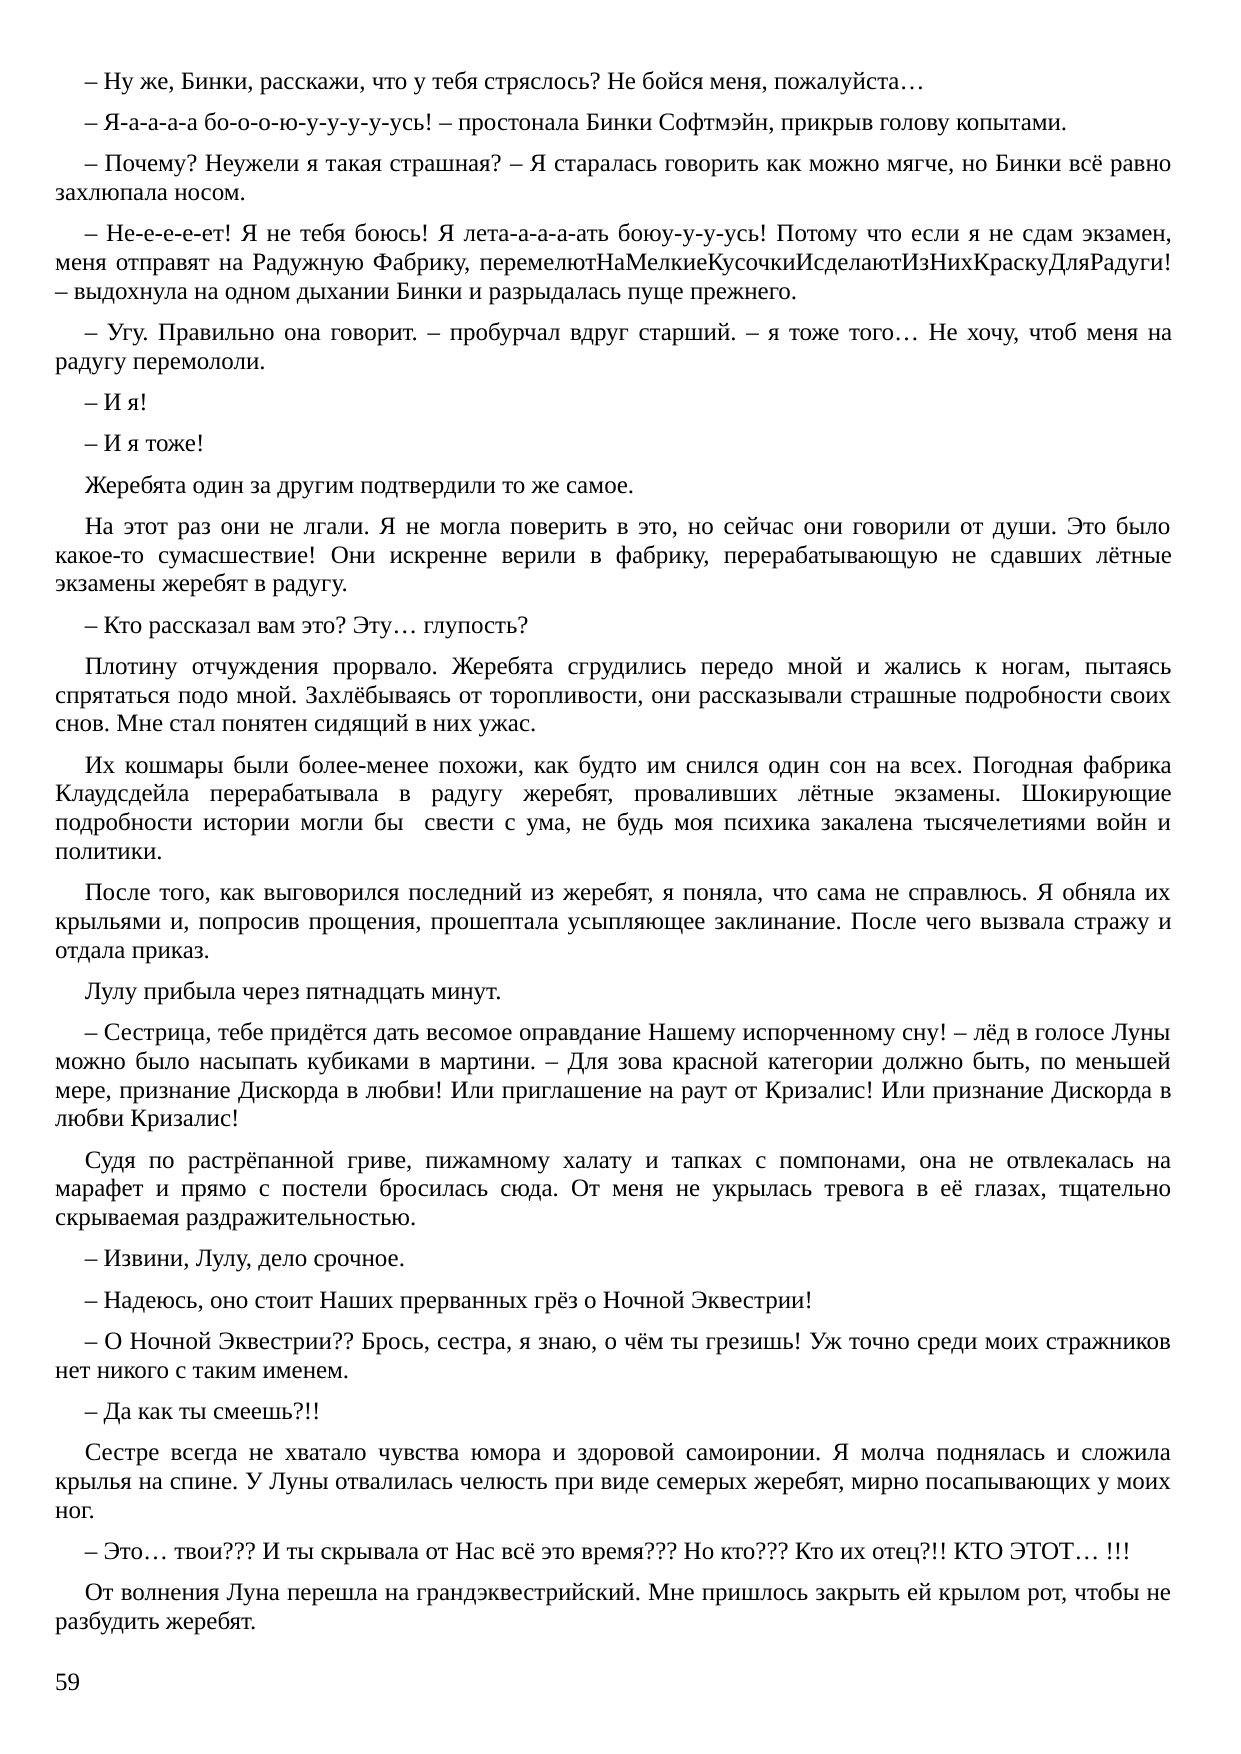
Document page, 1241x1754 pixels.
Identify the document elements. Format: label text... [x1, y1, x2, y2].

text Судя по растрёпанной гриве, пижамному халату и тапках с помпонами, она не отвлекалась на марафет и прямо с постели бросилась сюда. От меня не укрылась тревога в её глазах, тщательно скрываемая раздражительностью. [55, 1145, 1173, 1231]
text – И я тоже! [55, 428, 1173, 457]
text На этот раз они не лгали. Я не могла поверить в это, но сейчас они говорили от души. Это было какое-то сумасшествие! Они искренне верили в фабрику, перерабатывающую не сдавших лётные экзамены жеребят в радугу. [55, 511, 1173, 597]
text – Не-е-е-е-ет! Я не тебя боюсь! Я лета-а-а-а-ать боюу-у-у-усь! Потому что если я не сдам экзамен, меня отправят на Радужную Фабрику, перемелютНаМелкиеКусочкиИсделаютИзНихКраскуДляРадуги! – выдохнула на одном дыхании Бинки и разрыдалась пуще прежнего. [55, 218, 1173, 305]
text Их кошмары были более-менее похожи, как будто им снился один сон на всех. Погодная фабрика Клаудсдейла перерабатывала в радугу жеребят, проваливших лётные экзамены. Шокирующие подробности истории могли бы свести с ума, не будь моя психика закалена тысячелетиями войн и политики. [55, 750, 1173, 865]
text От волнения Луна перешла на грандэквестрийский. Мне пришлось закрыть ей крылом рот, чтобы не разбудить жеребят. [55, 1577, 1173, 1635]
text Сестре всегда не хватало чувства юмора и здоровой самоиронии. Я молча поднялась и сложила крылья на спине. У Луны отвалилась челюсть при виде семерых жеребят, мирно посапывающих у моих ног. [55, 1437, 1173, 1523]
text – Ну же, Бинки, расскажи, что у тебя стряслось? Не бойся меня, пожалуйста… [55, 66, 1173, 95]
text – Угу. Правильно она говорит. – пробурчал вдруг старший. – я тоже того… Не хочу, чтоб меня на радугу перемололи. [55, 317, 1173, 375]
text После того, как выговорился последний из жеребят, я поняла, что сама не справлюсь. Я обняла их крыльями и, попросив прощения, прошептала усыпляющее заклинание. После чего вызвала стражу и отдала приказ. [55, 877, 1173, 963]
text – Извини, Лулу, дело срочное. [55, 1243, 1173, 1272]
text – Кто рассказал вам это? Эту… глупость? [55, 610, 1173, 638]
text Плотину отчуждения прорвало. Жеребята сгрудились передо мной и жались к ногам, пытаясь спрятаться подо мной. Захлёбываясь от торопливости, они рассказывали страшные подробности своих снов. Мне стал понятен сидящий в них ужас. [55, 651, 1173, 737]
text – Почему? Неужели я такая страшная? – Я старалась говорить как можно мягче, но Бинки всё равно захлюпала носом. [55, 148, 1173, 206]
text – Это… твои??? И ты скрывала от Нас всё это время??? Но кто??? Кто их отец?!! КТО ЭТОТ… !!! [55, 1536, 1173, 1565]
text – Надеюсь, оно стоит Наших прерванных грёз о Ночной Эквестрии! [55, 1285, 1173, 1313]
text – О Ночной Эквестрии?? Брось, сестра, я знаю, о чём ты грезишь! Уж точно среди моих стражников нет никого с таким именем. [55, 1326, 1173, 1383]
text – Да как ты смеешь?!! [55, 1396, 1173, 1425]
text – И я! [55, 387, 1173, 416]
text Жеребята один за другим подтвердили то же самое. [55, 470, 1173, 498]
text – Сестрица, тебе придётся дать весомое оправдание Нашему испорченному сну! – лёд в голосе Луны можно было насыпать кубиками в мартини. – Для зова красной категории должно быть, по меньшей мере, признание Дискорда в любви! Или приглашение на раут от Кризалис! Или признание Дискорда в любви Кризалис! [55, 1017, 1173, 1132]
text – Я-а-а-а-а бо-о-о-ю-у-у-у-у-усь! – простонала Бинки Софтмэйн, прикрыв голову копытами. [55, 107, 1173, 136]
text Лулу прибыла через пятнадцать минут. [55, 976, 1173, 1005]
